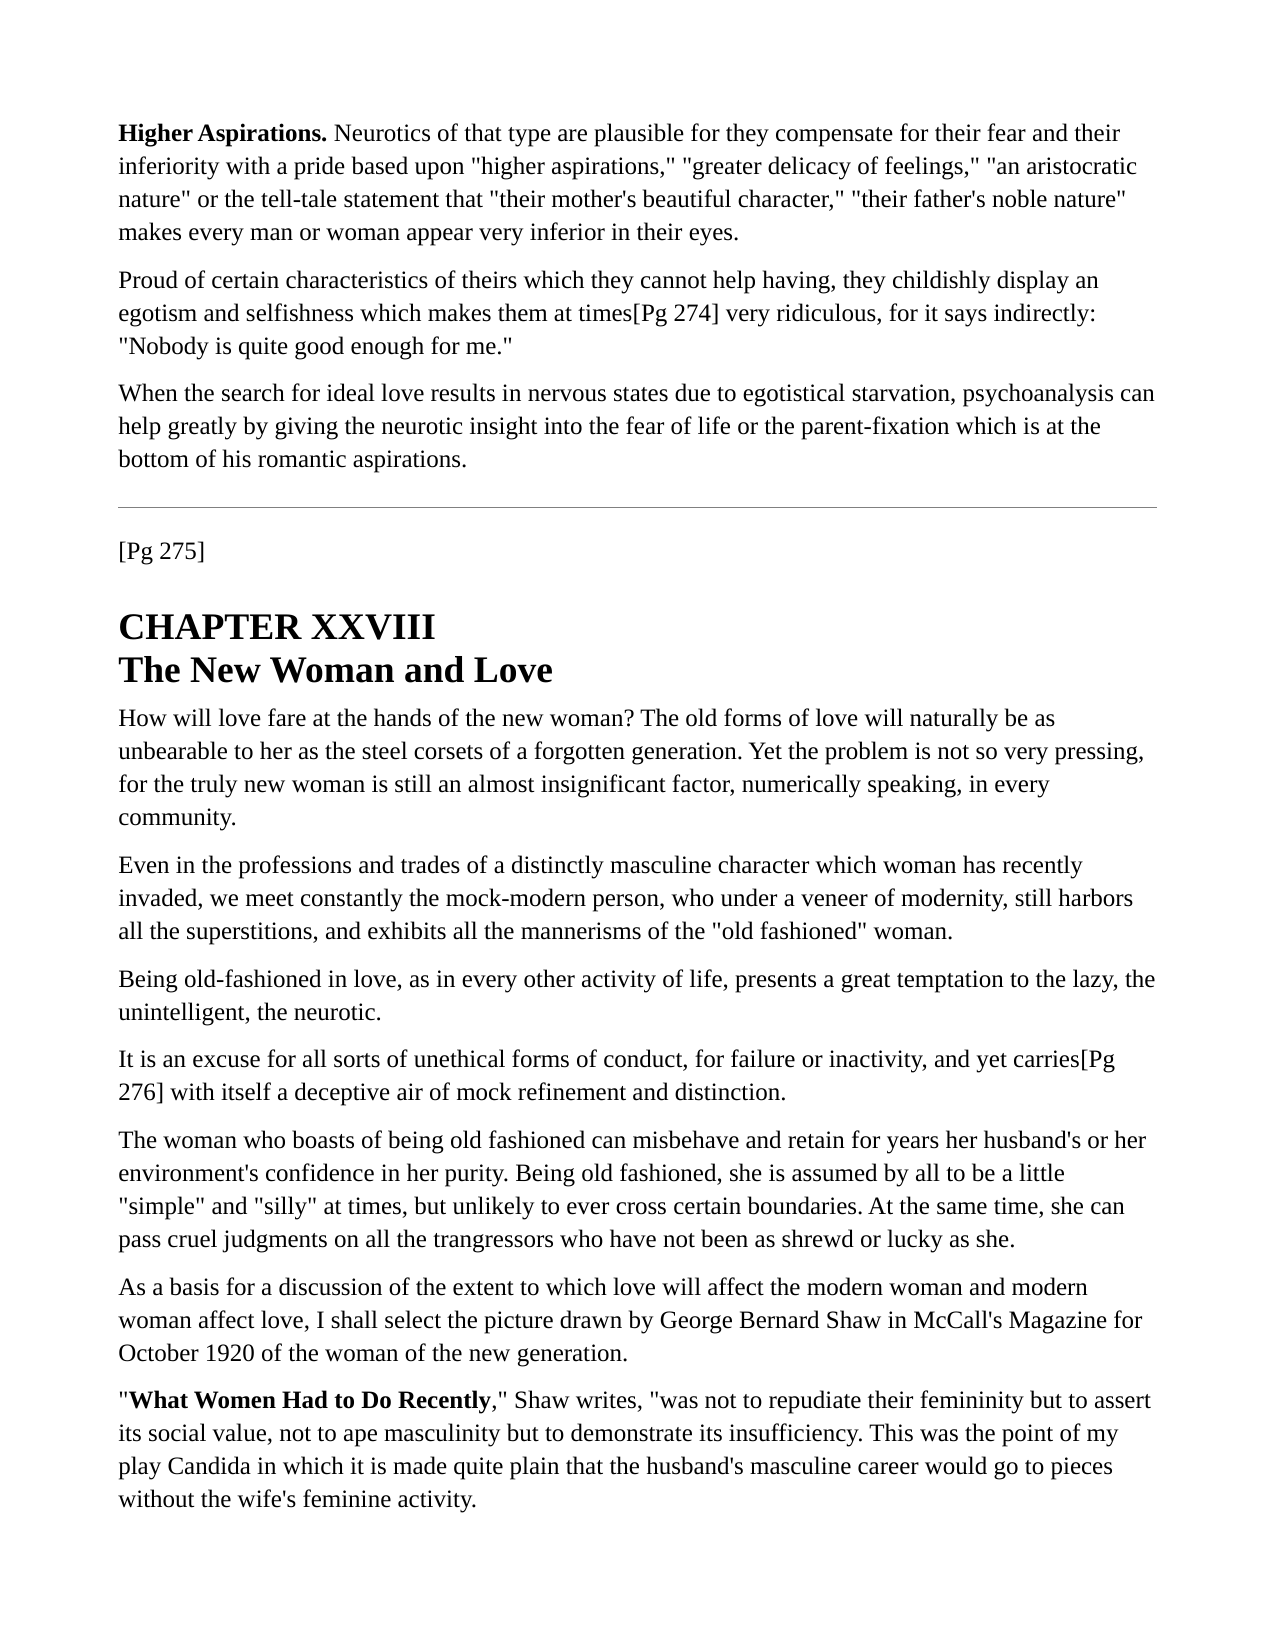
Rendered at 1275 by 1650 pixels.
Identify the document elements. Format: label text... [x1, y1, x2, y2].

text "What Women Had to Do Recently," Shaw writes, "was not to repudiate their femininity but to assert its social value, not to ape masculinity but to demonstrate its insufficiency. This was the point of my play Candida in which it is made quite plain that the husband's masculine career would go to pieces without the wife's feminine activity. [118, 1385, 1157, 1513]
text When the search for ideal love results in nervous states due to egotistical starvation, psychoanalysis can help greatly by giving the neurotic insight into the fear of life or the parent-fixation which is at the bottom of his romantic aspirations. [118, 378, 1157, 473]
text Higher Aspirations. Neurotics of that type are plausible for they compensate for their fear and their inferiority with a pride based upon "higher aspirations," "greater delicacy of feelings," "an aristocratic nature" or the tell-tale statement that "their mother's beautiful character," "their father's noble nature" makes every man or woman appear very inferior in their eyes. [118, 118, 1157, 246]
text Even in the professions and trades of a distinctly masculine character which woman has recently invaded, we meet constantly the mock-modern person, who under a veneer of modernity, still harbors all the superstitions, and exhibits all the mannerisms of the "old fashioned" woman. [118, 850, 1157, 945]
text Proud of certain characteristics of theirs which they cannot help having, they childishly display an egotism and selfishness which makes them at times[Pg 274] very ridiculous, for it says indirectly: "Nobody is quite good enough for me." [118, 265, 1157, 359]
text The woman who boasts of being old fashioned can misbehave and retain for years her husband's or her environment's confidence in her purity. Being old fashioned, she is assumed by all to be a little "simple" and "silly" at times, but unlikely to ever cross certain boundaries. At the same time, she can pass cruel judgments on all the trangressors who have not been as shrewd or lucky as she. [118, 1125, 1157, 1253]
text It is an excuse for all sorts of unethical forms of conduct, for failure or inactivity, and yet carries[Pg 276] with itself a deceptive air of mock refinement and distinction. [118, 1044, 1157, 1106]
text [Pg 275] [118, 536, 1157, 565]
subtitle CHAPTER XXVIII The New Woman and Love [118, 605, 1157, 691]
text How will love fare at the hands of the new woman? The old forms of love will naturally be as unbearable to her as the steel corsets of a forgotten generation. Yet the problem is not so very pressing, for the truly new woman is still an almost insignificant factor, numerically speaking, in every community. [118, 703, 1157, 831]
text As a basis for a discussion of the extent to which love will affect the modern woman and modern woman affect love, I shall select the picture drawn by George Bernard Shaw in McCall's Magazine for October 1920 of the woman of the new generation. [118, 1272, 1157, 1366]
text Being old-fashioned in love, as in every other activity of life, presents a great temptation to the lazy, the unintelligent, the neurotic. [118, 964, 1157, 1026]
